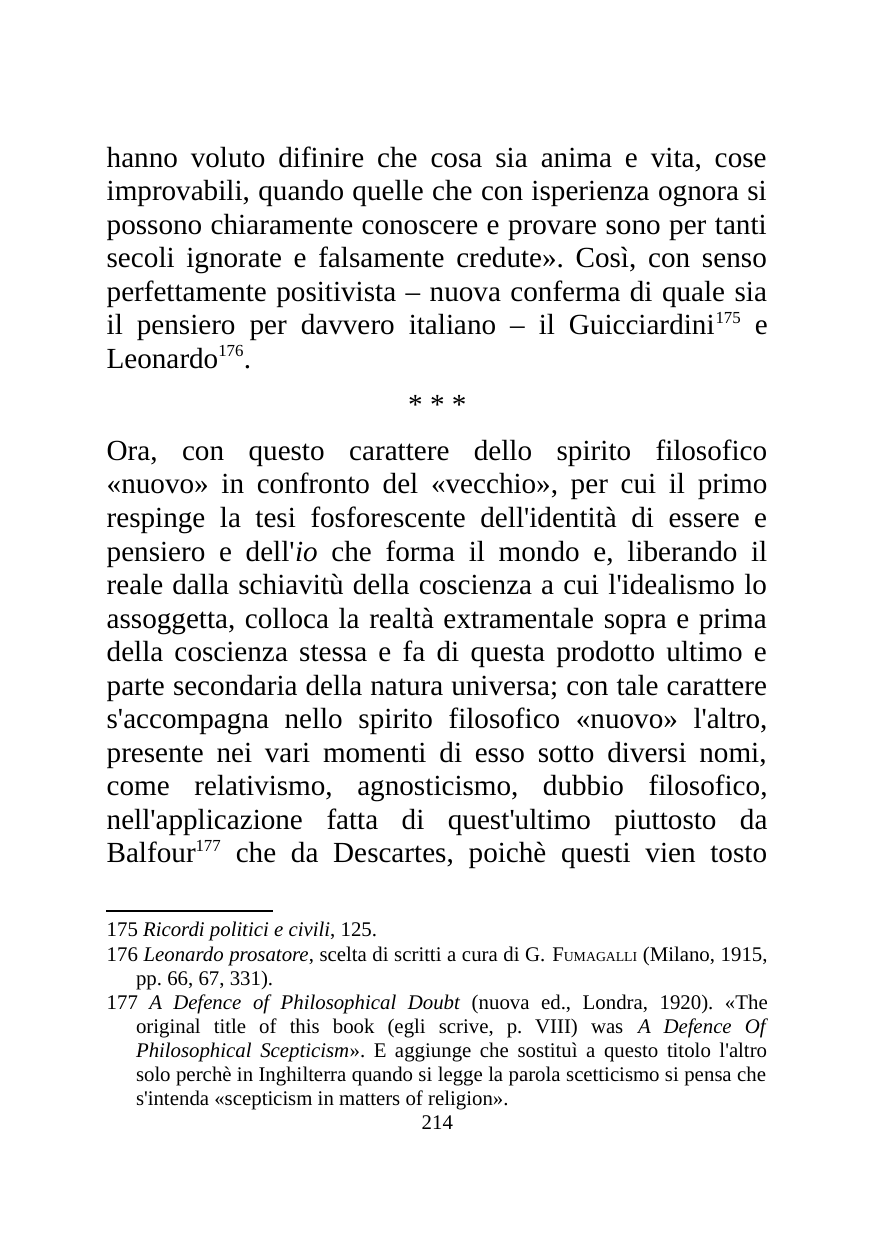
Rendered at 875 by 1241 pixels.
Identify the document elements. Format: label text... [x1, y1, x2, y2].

text Ora, con questo carattere dello spirito filosofico «nuovo» in confronto del «vecchio», per cui il primo respinge la tesi fosforescente dell'identità di essere e pensiero e dell'io che forma il mondo e, liberando il reale dalla schiavitù della coscienza a cui l'idealismo lo assoggetta, colloca la realtà extramentale sopra e prima della coscienza stessa e fa di questa prodotto ultimo e parte secondaria della natura universa; con tale carattere s'accompagna nello spirito filosofico «nuovo» l'altro, presente nei vari momenti di esso sotto diversi nomi, come relativismo, agnosticismo, dubbio filosofico, nell'applicazione fatta di quest'ultimo piuttosto da Balfour che da Descartes, poichè questi vien tosto [106, 433, 768, 869]
text Leonardo prosatore, scelta di scritti a cura di G. Fumagalli (Milano, 1915, pp. 66, 67, 331). [106, 941, 768, 989]
text * * * [106, 387, 768, 421]
text A Defence of Philosophical Doubt (nuova ed., Londra, 1920). «The original title of this book (egli scrive, p. VIII) was A Defence Of Philosophical Scepticism». E aggiunge che sostituì a questo titolo l'altro solo perchè in Inghilterra quando si legge la parola scetticismo si pensa che s'intenda «scepticism in matters of religion». [106, 989, 768, 1110]
text hanno voluto difinire che cosa sia anima e vita, cose improvabili, quando quelle che con isperienza ognora si possono chiaramente conoscere e provare sono per tanti secoli ignorate e falsamente credute». Così, con senso perfettamente positivista – nuova conferma di quale sia il pensiero per davvero italiano – il Guicciardini e Leonardo. [106, 140, 768, 374]
text Ricordi politici e civili, 125. [106, 917, 768, 941]
